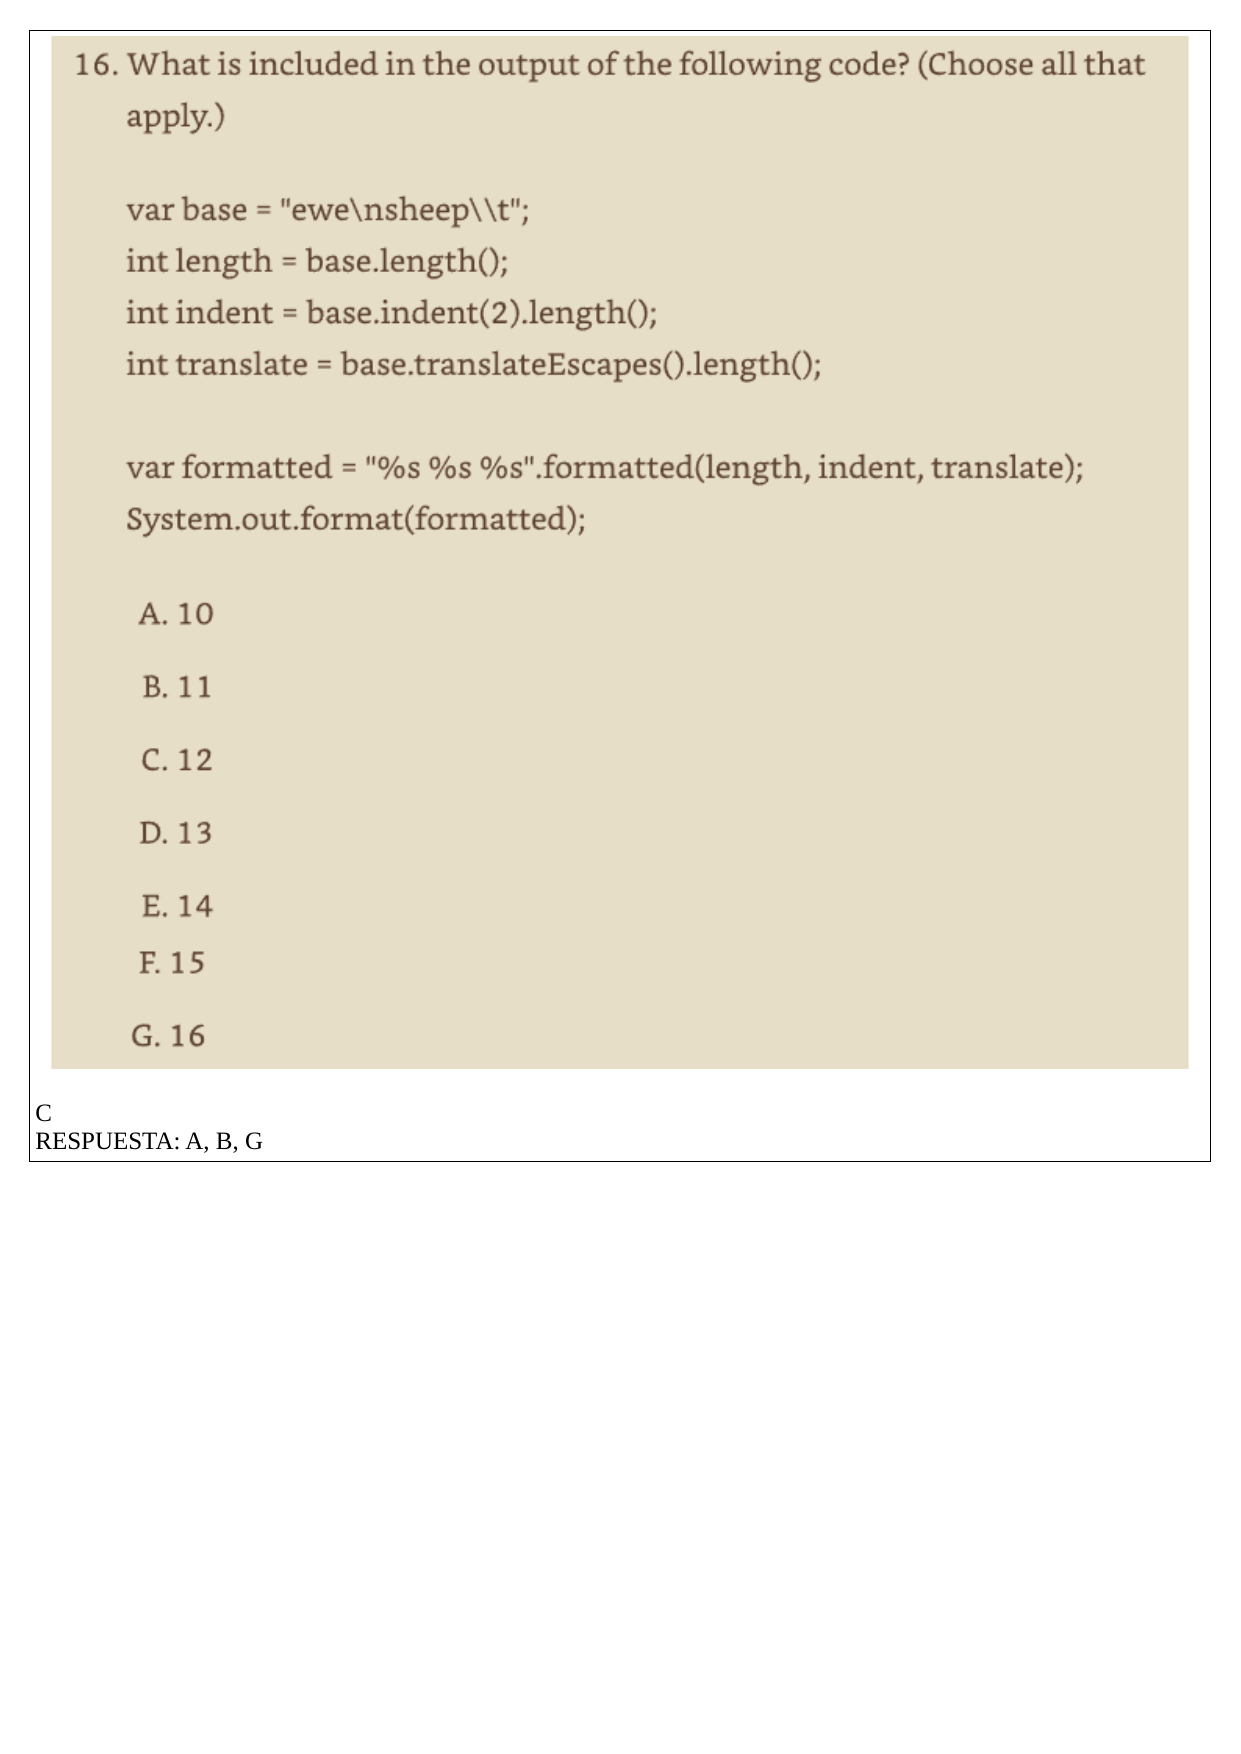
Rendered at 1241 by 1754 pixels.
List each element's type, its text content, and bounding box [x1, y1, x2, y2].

table_cell C RESPUESTA: A, B, G [30, 31, 1210, 1161]
picture [51, 36, 1189, 1069]
